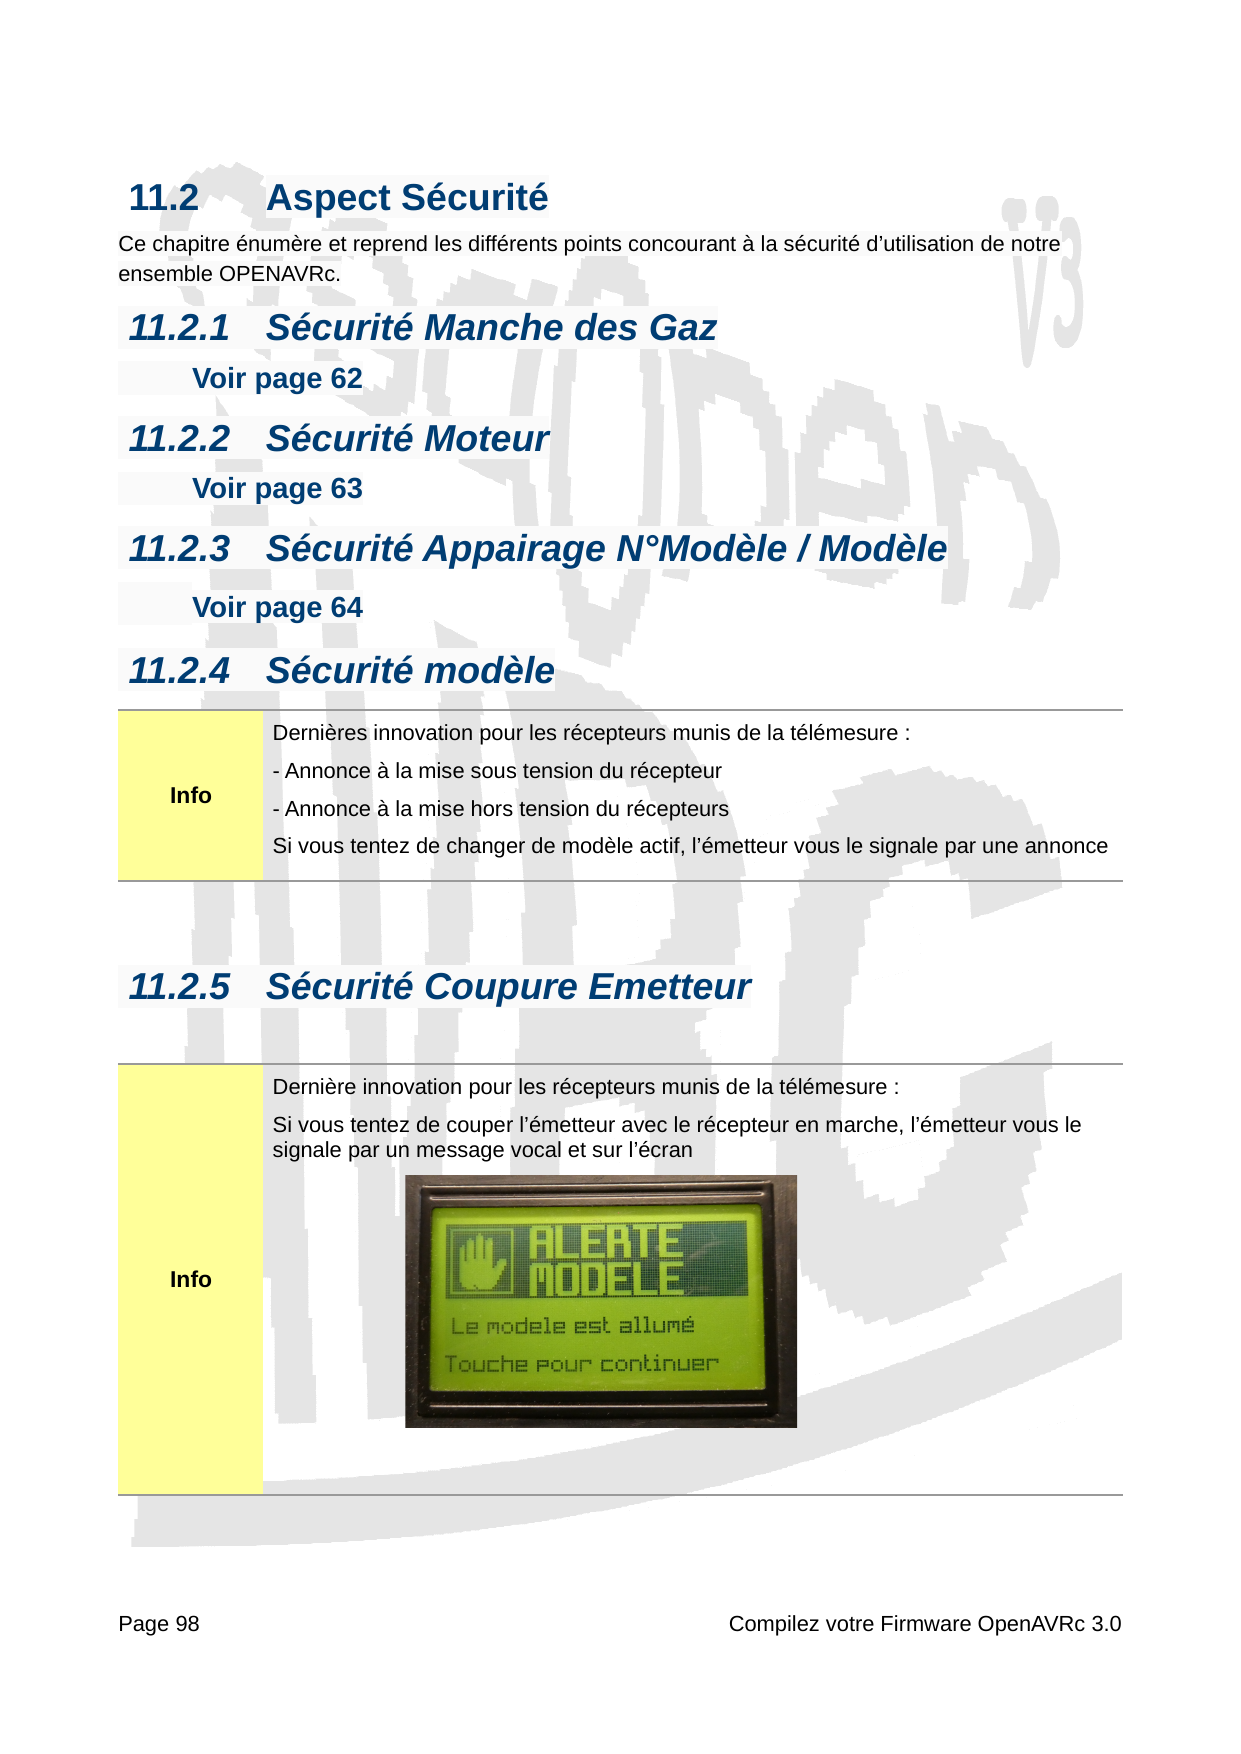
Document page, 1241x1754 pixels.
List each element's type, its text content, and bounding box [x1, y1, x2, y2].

table_header Info [118, 711, 263, 880]
table_header Dernières innovation pour les récepteurs munis de la télémesure : - Annonce à la mise sous tension du récepteur - Annonce à la mise hors tension du récepteurs Si vous tentez de changer de modèle actif, l’émetteur vous le signale par une annonce [264, 711, 1122, 880]
table_header Dernière innovation pour les récepteurs munis de la télémesure : Si vous tentez de couper l’émetteur avec le récepteur en marche, l’émetteur vous le signale par un message vocal et sur l’écran [264, 1065, 1122, 1494]
text Voir page 63 [118, 472, 1122, 505]
subtitle Sécurité Appairage N°Modèle / Modèle [118, 526, 1122, 569]
table_header Info [118, 1065, 263, 1494]
picture [405, 1175, 798, 1428]
subtitle Sécurité Coupure Emetteur [118, 964, 1122, 1008]
text Ce chapitre énumère et reprend les différents points concourant à la sécurité d’utilisation de notre ensemble OPENAVRc. [118, 231, 1122, 286]
subtitle Sécurité Manche des Gaz [118, 306, 1122, 349]
subtitle Aspect Sécurité [118, 175, 1122, 218]
subtitle Sécurité modèle [118, 648, 1122, 691]
text Voir page 64 [118, 582, 1122, 625]
subtitle Sécurité Moteur [118, 416, 1122, 459]
text Voir page 62 [118, 361, 1122, 395]
